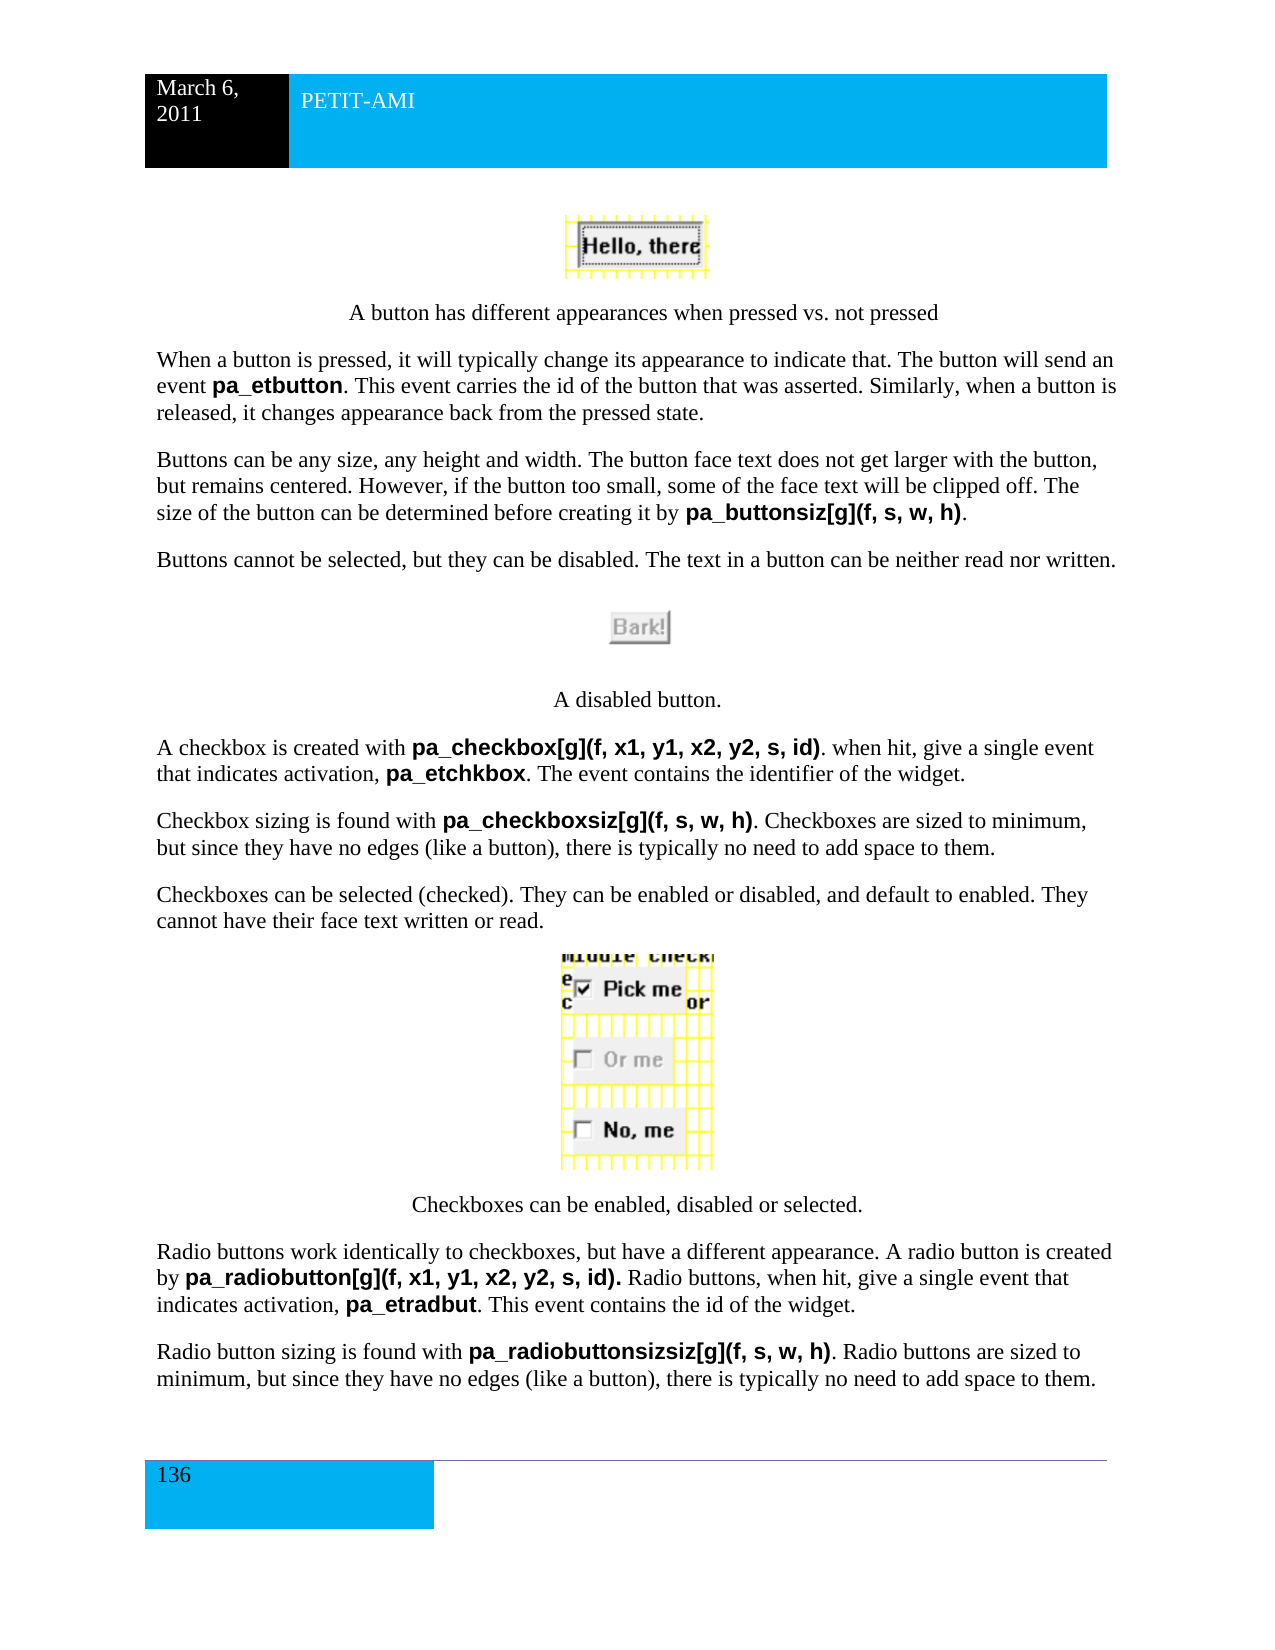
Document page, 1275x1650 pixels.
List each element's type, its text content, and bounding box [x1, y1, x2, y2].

text Checkbox sizing is found with pa_checkboxsiz[g](f, s, w, h). Checkboxes are sized to minimum, but since they have no edges (like a button), there is typically no need to add space to them. [156, 807, 1118, 860]
picture [561, 954, 714, 1170]
text A checkbox is created with pa_checkbox[g](f, x1, y1, x2, y2, s, id). when hit, give a single event that indicates activation, pa_etchkbox. The event contains the identifier of the widget. [156, 733, 1118, 786]
text Radio buttons work identically to checkboxes, but have a different appearance. A radio button is created by pa_radiobutton[g](f, x1, y1, x2, y2, s, id). Radio buttons, when hit, give a single event that indicates activation, pa_etradbut. This event contains the id of the widget. [156, 1238, 1118, 1317]
picture [587, 593, 688, 666]
text Checkboxes can be selected (checked). They can be enabled or disabled, and default to enabled. They cannot have their face text written or read. [156, 881, 1118, 934]
text Checkboxes can be enabled, disabled or selected. [156, 1191, 1118, 1217]
text Buttons cannot be selected, but they can be disabled. The text in a button can be neither read nor written. [156, 546, 1118, 572]
text A disabled button. [156, 686, 1118, 713]
text When a button is pressed, it will typically change its appearance to indicate that. The button will send an event pa_etbutton. This event carries the id of the button that was asserted. Similarly, when a button is released, it changes appearance back from the pressed state. [156, 346, 1118, 425]
picture [564, 215, 710, 279]
text Buttons can be any size, any height and width. The button face text does not get larger with the button, but remains centered. However, if the button too small, some of the face text will be clipped off. The size of the button can be determined before creating it by pa_buttonsiz[g](f, s, w, h). [156, 446, 1118, 525]
text A button has different appearances when pressed vs. not pressed [306, 299, 981, 325]
text Radio button sizing is found with pa_radiobuttonsizsiz[g](f, s, w, h). Radio buttons are sized to minimum, but since they have no edges (like a button), there is typically no need to add space to them. [156, 1338, 1118, 1391]
